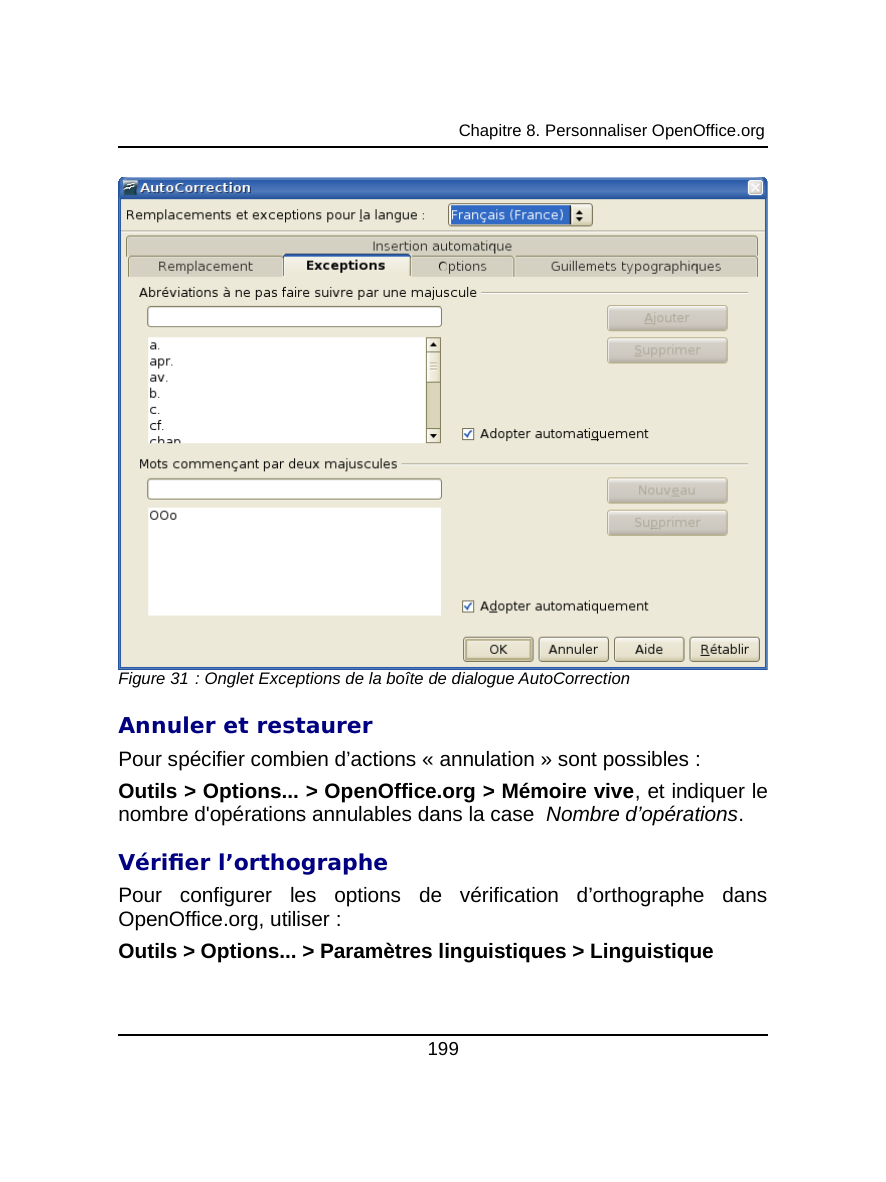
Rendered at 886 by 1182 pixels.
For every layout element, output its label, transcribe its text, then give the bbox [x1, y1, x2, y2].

text Outils > Options... > Paramètres linguistiques > Linguistique [118, 939, 768, 963]
subtitle Annuler et restaurer [118, 689, 768, 738]
picture [118, 177, 768, 670]
text Pour spécifier combien d’actions « annulation » sont possibles : [118, 747, 768, 771]
text Outils > Options... > OpenOffice.org > Mémoire vive, et indiquer le nombre d'opérations annulables dans la case Nombre d’opérations. [118, 779, 768, 826]
subtitle Vérifier l’orthographe [118, 849, 768, 875]
list Figure 31 : Onglet Exceptions de la boîte de dialogue AutoCorrection [118, 670, 768, 688]
text Pour configurer les options de vérification d’orthographe dans OpenOffice.org, utiliser : [118, 884, 768, 931]
